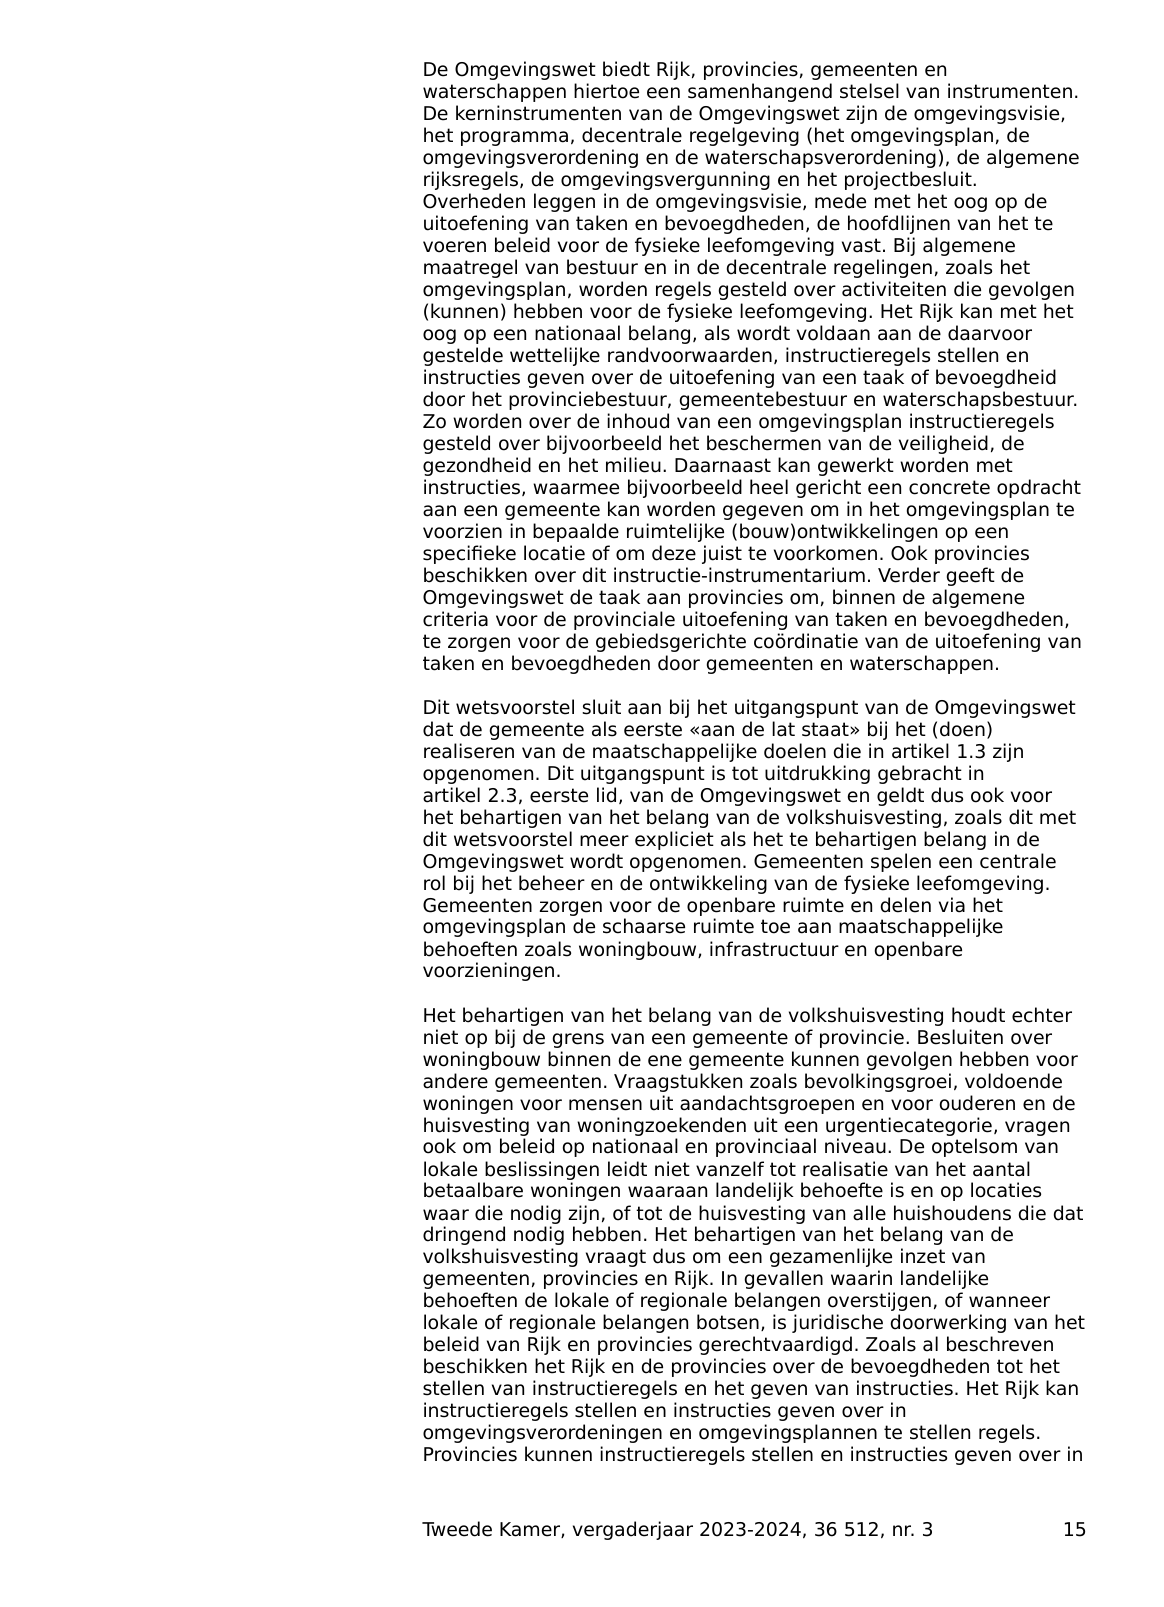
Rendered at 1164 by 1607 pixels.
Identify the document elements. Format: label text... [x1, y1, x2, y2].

text Het behartigen van het belang van de volkshuisvesting houdt echter niet op bij de grens van een gemeente of provincie. Besluiten over woningbouw binnen de ene gemeente kunnen gevolgen hebben voor andere gemeenten. Vraagstukken zoals bevolkingsgroei, voldoende woningen voor mensen uit aandachtsgroepen en voor ouderen en de huisvesting van woningzoekenden uit een urgentiecategorie, vragen ook om beleid op nationaal en provinciaal niveau. De optelsom van lokale beslissingen leidt niet vanzelf tot realisatie van het aantal betaalbare woningen waaraan landelijk behoefte is en op locaties waar die nodig zijn, of tot de huisvesting van alle huishoudens die dat dringend nodig hebben. Het behartigen van het belang van de volkshuisvesting vraagt dus om een gezamenlijke inzet van gemeenten, provincies en Rijk. In gevallen waarin landelijke behoeften de lokale of regionale belangen overstijgen, of wanneer lokale of regionale belangen botsen, is juridische doorwerking van het beleid van Rijk en provincies gerechtvaardigd. Zoals al beschreven beschikken het Rijk en de provincies over de bevoegdheden tot het stellen van instructieregels en het geven van instructies. Het Rijk kan instructieregels stellen en instructies geven over in omgevingsverordeningen en omgevingsplannen te stellen regels. Provincies kunnen instructieregels stellen en instructies geven over in [422, 1004, 1087, 1466]
text Dit wetsvoorstel sluit aan bij het uitgangspunt van de Omgevingswet dat de gemeente als eerste «aan de lat staat» bij het (doen) realiseren van de maatschappelijke doelen die in artikel 1.3 zijn opgenomen. Dit uitgangspunt is tot uitdrukking gebracht in artikel 2.3, eerste lid, van de Omgevingswet en geldt dus ook voor het behartigen van het belang van de volkshuisvesting, zoals dit met dit wetsvoorstel meer expliciet als het te behartigen belang in de Omgevingswet wordt opgenomen. Gemeenten spelen een centrale rol bij het beheer en de ontwikkeling van de fysieke leefomgeving. Gemeenten zorgen voor de openbare ruimte en delen via het omgevingsplan de schaarse ruimte toe aan maatschappelijke behoeften zoals woningbouw, infrastructuur en openbare voorzieningen. [422, 697, 1087, 982]
text De Omgevingswet biedt Rijk, provincies, gemeenten en waterschappen hiertoe een samenhangend stelsel van instrumenten. De kerninstrumenten van de Omgevingswet zijn de omgevingsvisie, het programma, decentrale regelgeving (het omgevingsplan, de omgevingsverordening en de waterschapsverordening), de algemene rijksregels, de omgevingsvergunning en het projectbesluit. Overheden leggen in de omgevingsvisie, mede met het oog op de uitoefening van taken en bevoegdheden, de hoofdlijnen van het te voeren beleid voor de fysieke leefomgeving vast. Bij algemene maatregel van bestuur en in de decentrale regelingen, zoals het omgevingsplan, worden regels gesteld over activiteiten die gevolgen (kunnen) hebben voor de fysieke leefomgeving. Het Rijk kan met het oog op een nationaal belang, als wordt voldaan aan de daarvoor gestelde wettelijke randvoorwaarden, instructieregels stellen en instructies geven over de uitoefening van een taak of bevoegdheid door het provinciebestuur, gemeentebestuur en waterschapsbestuur. Zo worden over de inhoud van een omgevingsplan instructieregels gesteld over bijvoorbeeld het beschermen van de veiligheid, de gezondheid en het milieu. Daarnaast kan gewerkt worden met instructies, waarmee bijvoorbeeld heel gericht een concrete opdracht aan een gemeente kan worden gegeven om in het omgevingsplan te voorzien in bepaalde ruimtelijke (bouw)ontwikkelingen op een specifieke locatie of om deze juist te voorkomen. Ook provincies beschikken over dit instructie-instrumentarium. Verder geeft de Omgevingswet de taak aan provincies om, binnen de algemene criteria voor de provinciale uitoefening van taken en bevoegdheden, te zorgen voor de gebiedsgerichte coördinatie van de uitoefening van taken en bevoegdheden door gemeenten en waterschappen. [422, 59, 1087, 674]
